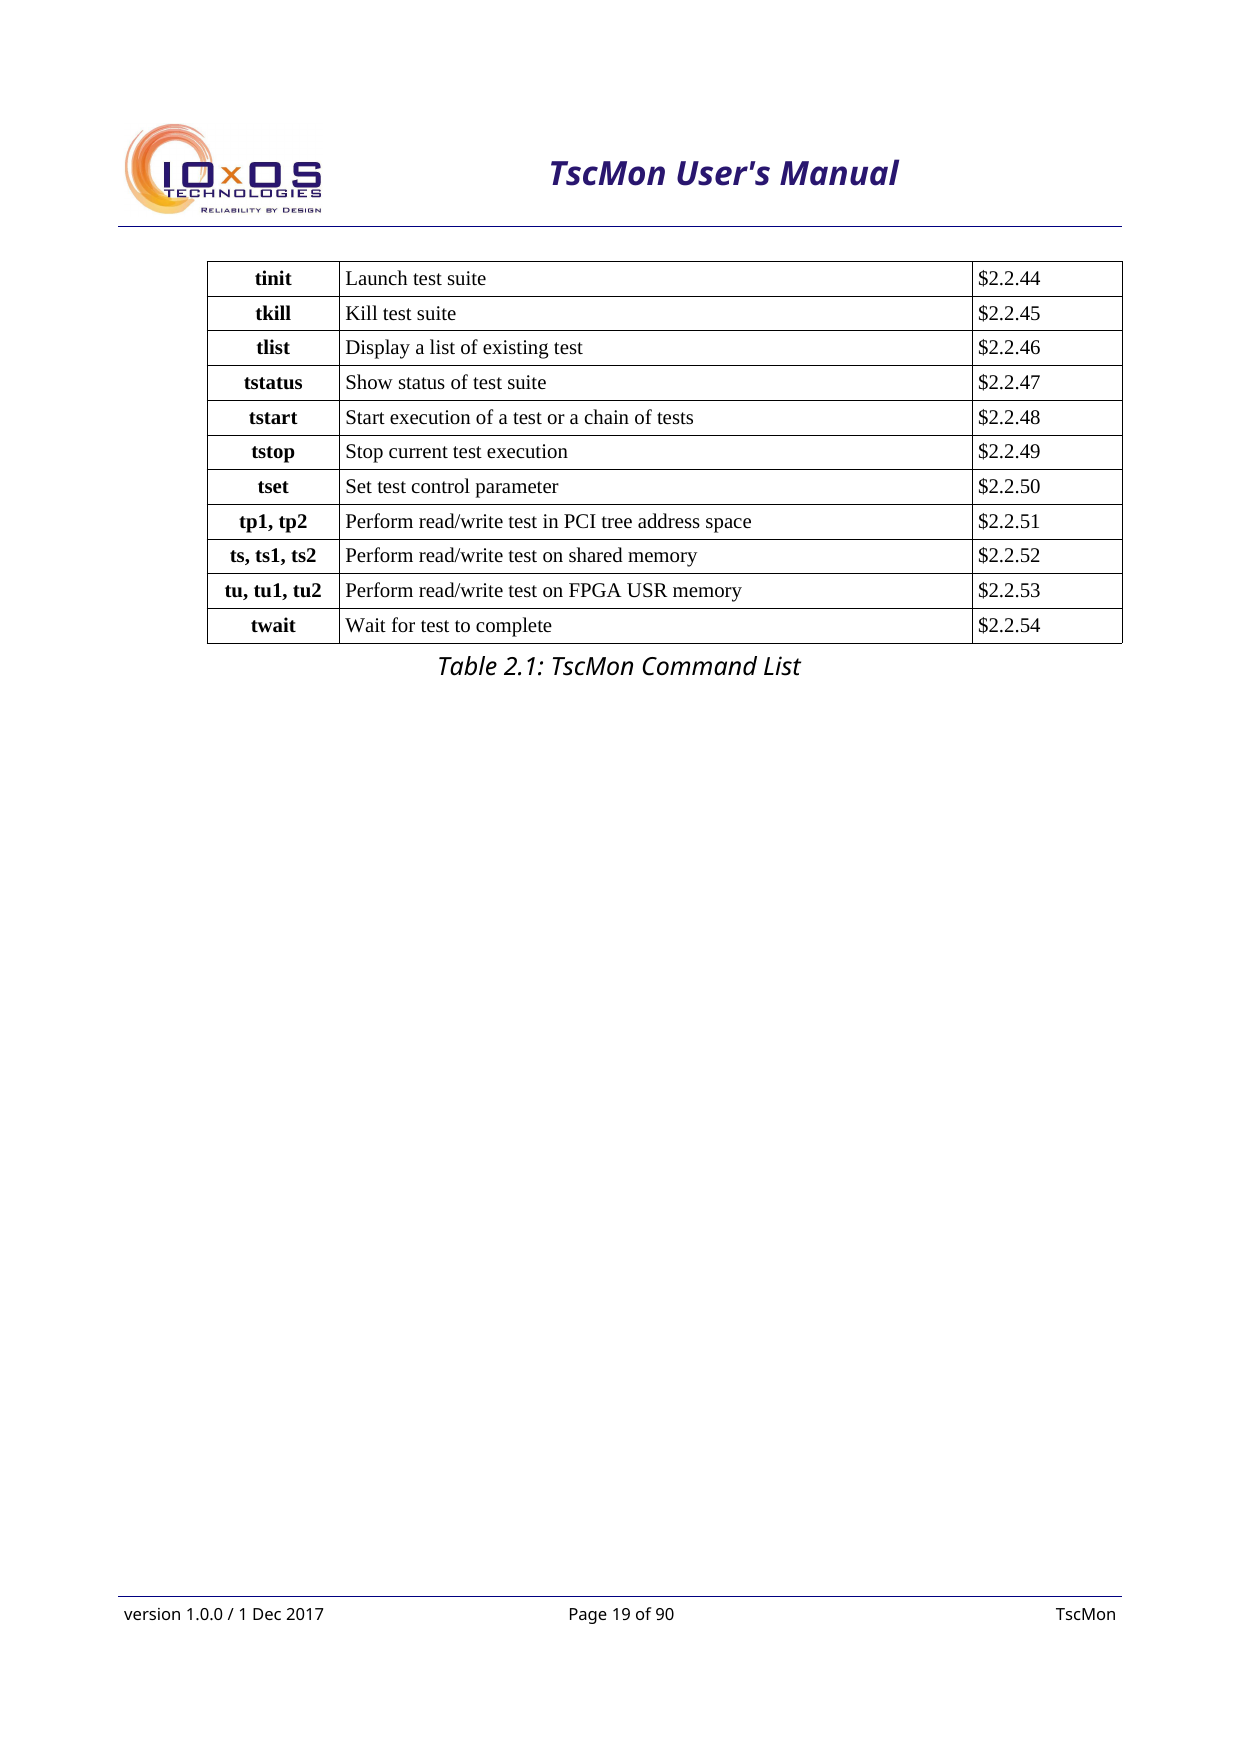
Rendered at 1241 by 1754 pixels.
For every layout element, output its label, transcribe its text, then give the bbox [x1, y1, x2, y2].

table_cell Stop current test execution [340, 436, 972, 469]
table_cell tinit [208, 262, 339, 296]
table_cell Start execution of a test or a chain of tests [340, 401, 972, 434]
picture [123, 123, 323, 217]
table_cell tp1, tp2 [208, 505, 339, 538]
table_cell $2.2.45 [973, 297, 1122, 330]
table_cell $2.2.49 [973, 436, 1122, 469]
table_cell Kill test suite [340, 297, 972, 330]
table_cell tu, tu1, tu2 [208, 574, 339, 608]
table_cell $2.2.53 [973, 574, 1122, 608]
table_cell tstop [208, 436, 339, 469]
table_cell Perform read/write test on shared memory [340, 540, 972, 573]
table_cell Perform read/write test on FPGA USR memory [340, 574, 972, 608]
text Table 2.1: TscMon Command List [118, 649, 1122, 683]
table_cell tlist [208, 331, 339, 365]
table_cell $2.2.50 [973, 470, 1122, 504]
table_cell Launch test suite [340, 262, 972, 296]
table_cell $2.2.48 [973, 401, 1122, 434]
table_cell Display a list of existing test [340, 331, 972, 365]
table_cell $2.2.47 [973, 366, 1122, 400]
table_cell twait [208, 609, 339, 643]
table_cell tkill [208, 297, 339, 330]
table_cell $2.2.44 [973, 262, 1122, 296]
table_cell tset [208, 470, 339, 504]
table_cell $2.2.52 [973, 540, 1122, 573]
table_cell ts, ts1, ts2 [208, 540, 339, 573]
table_cell Show status of test suite [340, 366, 972, 400]
table_cell Set test control parameter [340, 470, 972, 504]
table_cell $2.2.51 [973, 505, 1122, 538]
table_cell $2.2.46 [973, 331, 1122, 365]
table_cell $2.2.54 [973, 609, 1122, 643]
table_cell Perform read/write test in PCI tree address space [340, 505, 972, 538]
table_cell Wait for test to complete [340, 609, 972, 643]
table_cell tstatus [208, 366, 339, 400]
table_cell tstart [208, 401, 339, 434]
